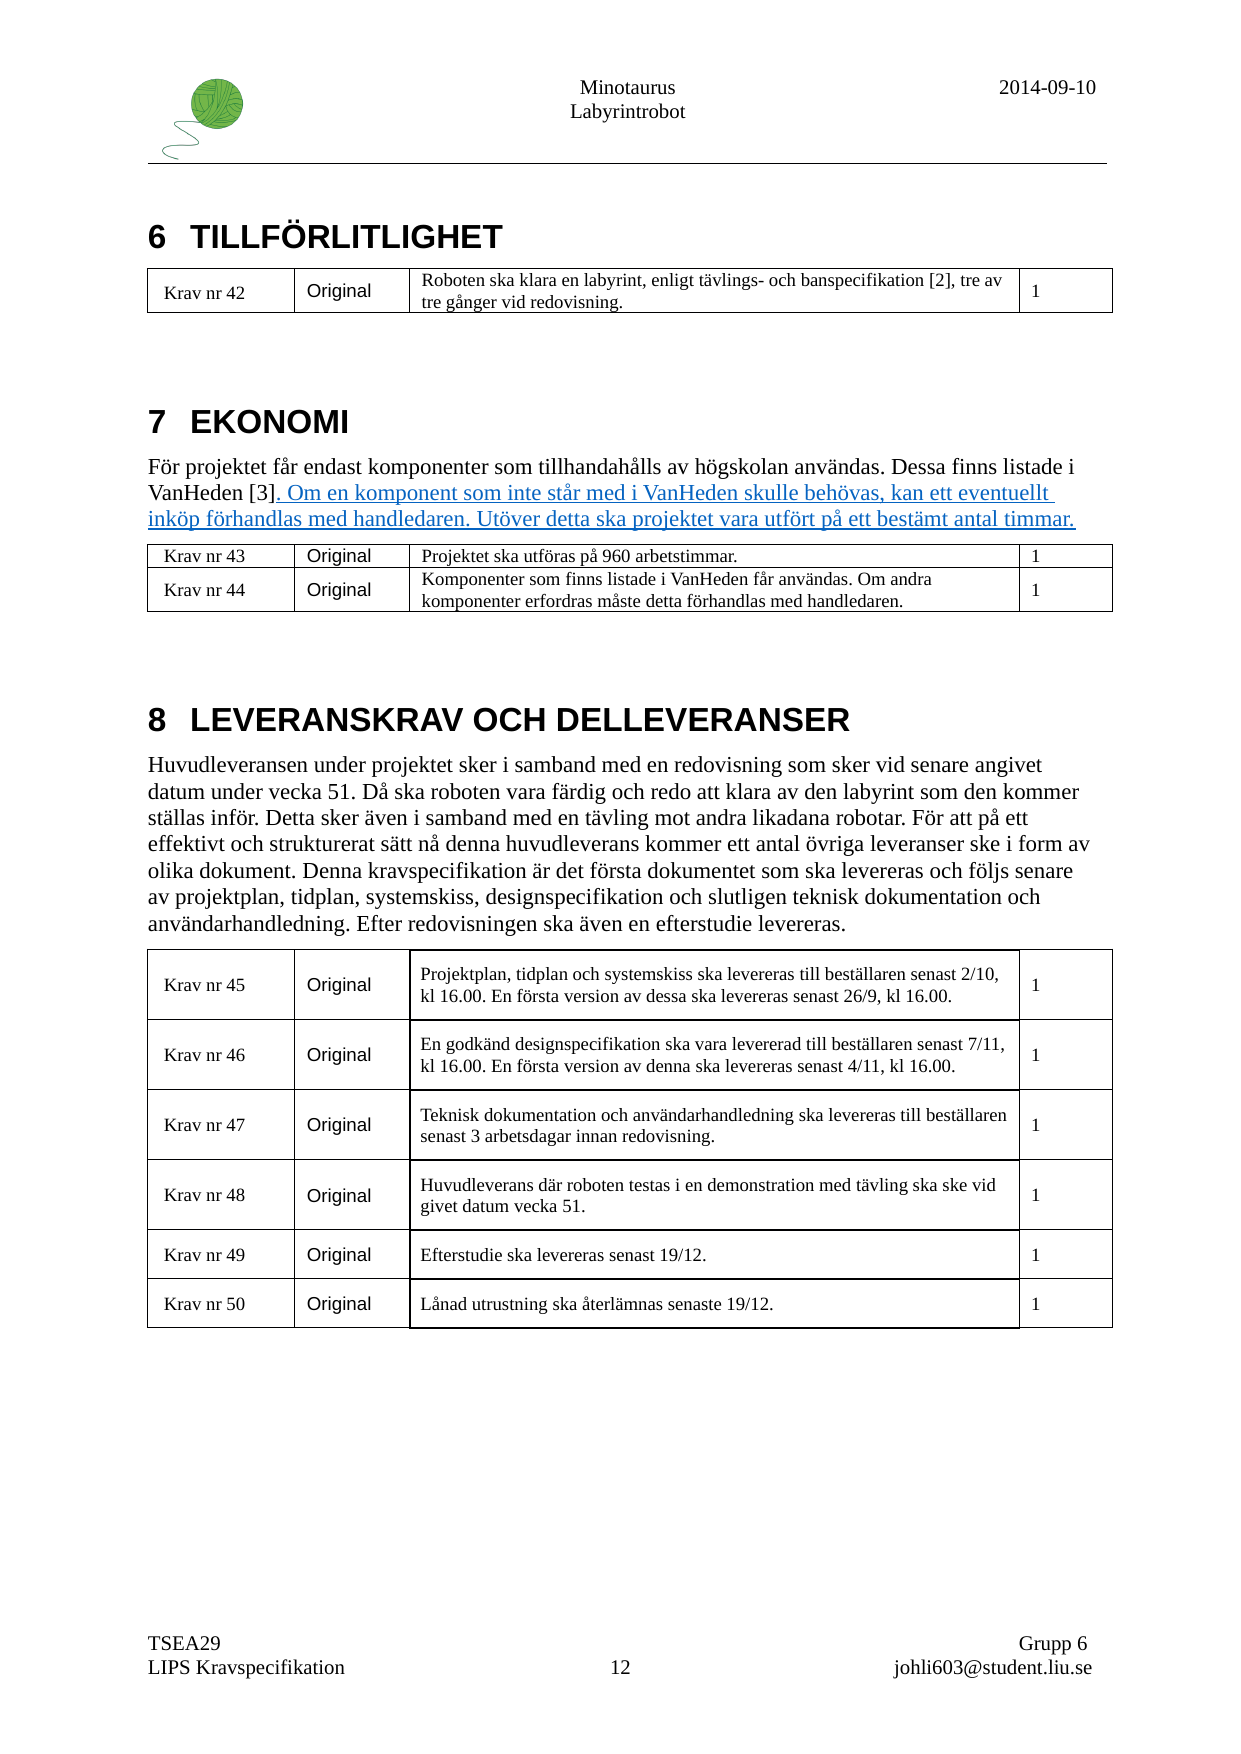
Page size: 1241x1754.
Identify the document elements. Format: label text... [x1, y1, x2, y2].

subtitle TILLFÖRLITLIGHET [148, 217, 1092, 256]
table_cell Teknisk dokumentation och användarhandledning ska levereras till beställaren senast 3 arbetsdagar innan redovisning. [411, 1091, 1019, 1159]
table_header 1 [1020, 545, 1112, 567]
table_cell Original [295, 1279, 409, 1327]
table_cell Komponenter som finns listade i VanHeden får användas. Om andra komponenter erfordras måste detta förhandlas med handledaren. [410, 568, 1019, 611]
table_header [148, 545, 294, 567]
table_header Projektplan, tidplan och systemskiss ska levereras till beställaren senast 2/10, kl 16.00. En första version av dessa ska levereras senast 26/9, kl 16.00. [411, 951, 1019, 1019]
table_header Original [295, 545, 409, 567]
table_header [148, 269, 294, 312]
text För projektet får endast komponenter som tillhandahålls av högskolan användas. Dessa finns listade i VanHeden [3]. Om en komponent som inte står med i VanHeden skulle behövas, kan ett eventuellt inköp förhandlas med handledaren. Utöver detta ska projektet vara utfört på ett bestämt antal timmar. [148, 453, 1092, 532]
table_cell Huvudleverans där roboten testas i en demonstration med tävling ska ske vid givet datum vecka 51. [411, 1161, 1019, 1229]
table_header [148, 950, 294, 1019]
table_cell 1 [1020, 1020, 1112, 1089]
table_header Original [295, 950, 409, 1019]
picture [159, 75, 248, 163]
table_cell Lånad utrustning ska återlämnas senaste 19/12. [411, 1280, 1019, 1327]
table_cell [148, 1230, 294, 1278]
table_cell 1 [1020, 1230, 1112, 1278]
table_cell Original [295, 568, 409, 611]
table_header 1 [1020, 950, 1112, 1019]
table_cell Original [295, 1090, 409, 1159]
table_cell [148, 1020, 294, 1089]
table_cell Original [295, 1230, 409, 1278]
table_cell Original [295, 1020, 409, 1089]
table_cell Original [295, 1160, 409, 1229]
table_header 1 [1020, 269, 1112, 312]
table_cell 1 [1020, 1160, 1112, 1229]
table_cell [148, 1160, 294, 1229]
table_header Roboten ska klara en labyrint, enligt tävlings- och banspecifikation [2], tre av tre gånger vid redovisning. [410, 269, 1019, 312]
table_cell 1 [1020, 568, 1112, 611]
table_cell En godkänd designspecifikation ska vara levererad till beställaren senast 7/11, kl 16.00. En första version av denna ska levereras senast 4/11, kl 16.00. [411, 1021, 1019, 1089]
table_header Original [295, 269, 409, 312]
table_cell [148, 568, 294, 611]
subtitle LEVERANSKRAV OCH DELLEVERANSER [148, 701, 1092, 739]
table_cell [148, 1279, 294, 1327]
table_cell 1 [1020, 1279, 1112, 1327]
table_cell [148, 1090, 294, 1159]
table_header Projektet ska utföras på 960 arbetstimmar. [410, 545, 1019, 567]
subtitle EKONOMI [148, 402, 1092, 440]
table_cell Efterstudie ska levereras senast 19/12. [411, 1231, 1019, 1278]
table_cell 1 [1020, 1090, 1112, 1159]
text Huvudleveransen under projektet sker i samband med en redovisning som sker vid senare angivet datum under vecka 51. Då ska roboten vara färdig och redo att klara av den labyrint som den kommer ställas inför. Detta sker även i samband med en tävling mot andra likadana robotar. För att på ett effektivt och strukturerat sätt nå denna huvudleverans kommer ett antal övriga leveranser ske i form av olika dokument. Denna kravspecifikation är det första dokumentet som ska levereras och följs senare av projektplan, tidplan, systemskiss, designspecifikation och slutligen teknisk dokumentation och användarhandledning. Efter redovisningen ska även en efterstudie levereras. [148, 751, 1092, 936]
